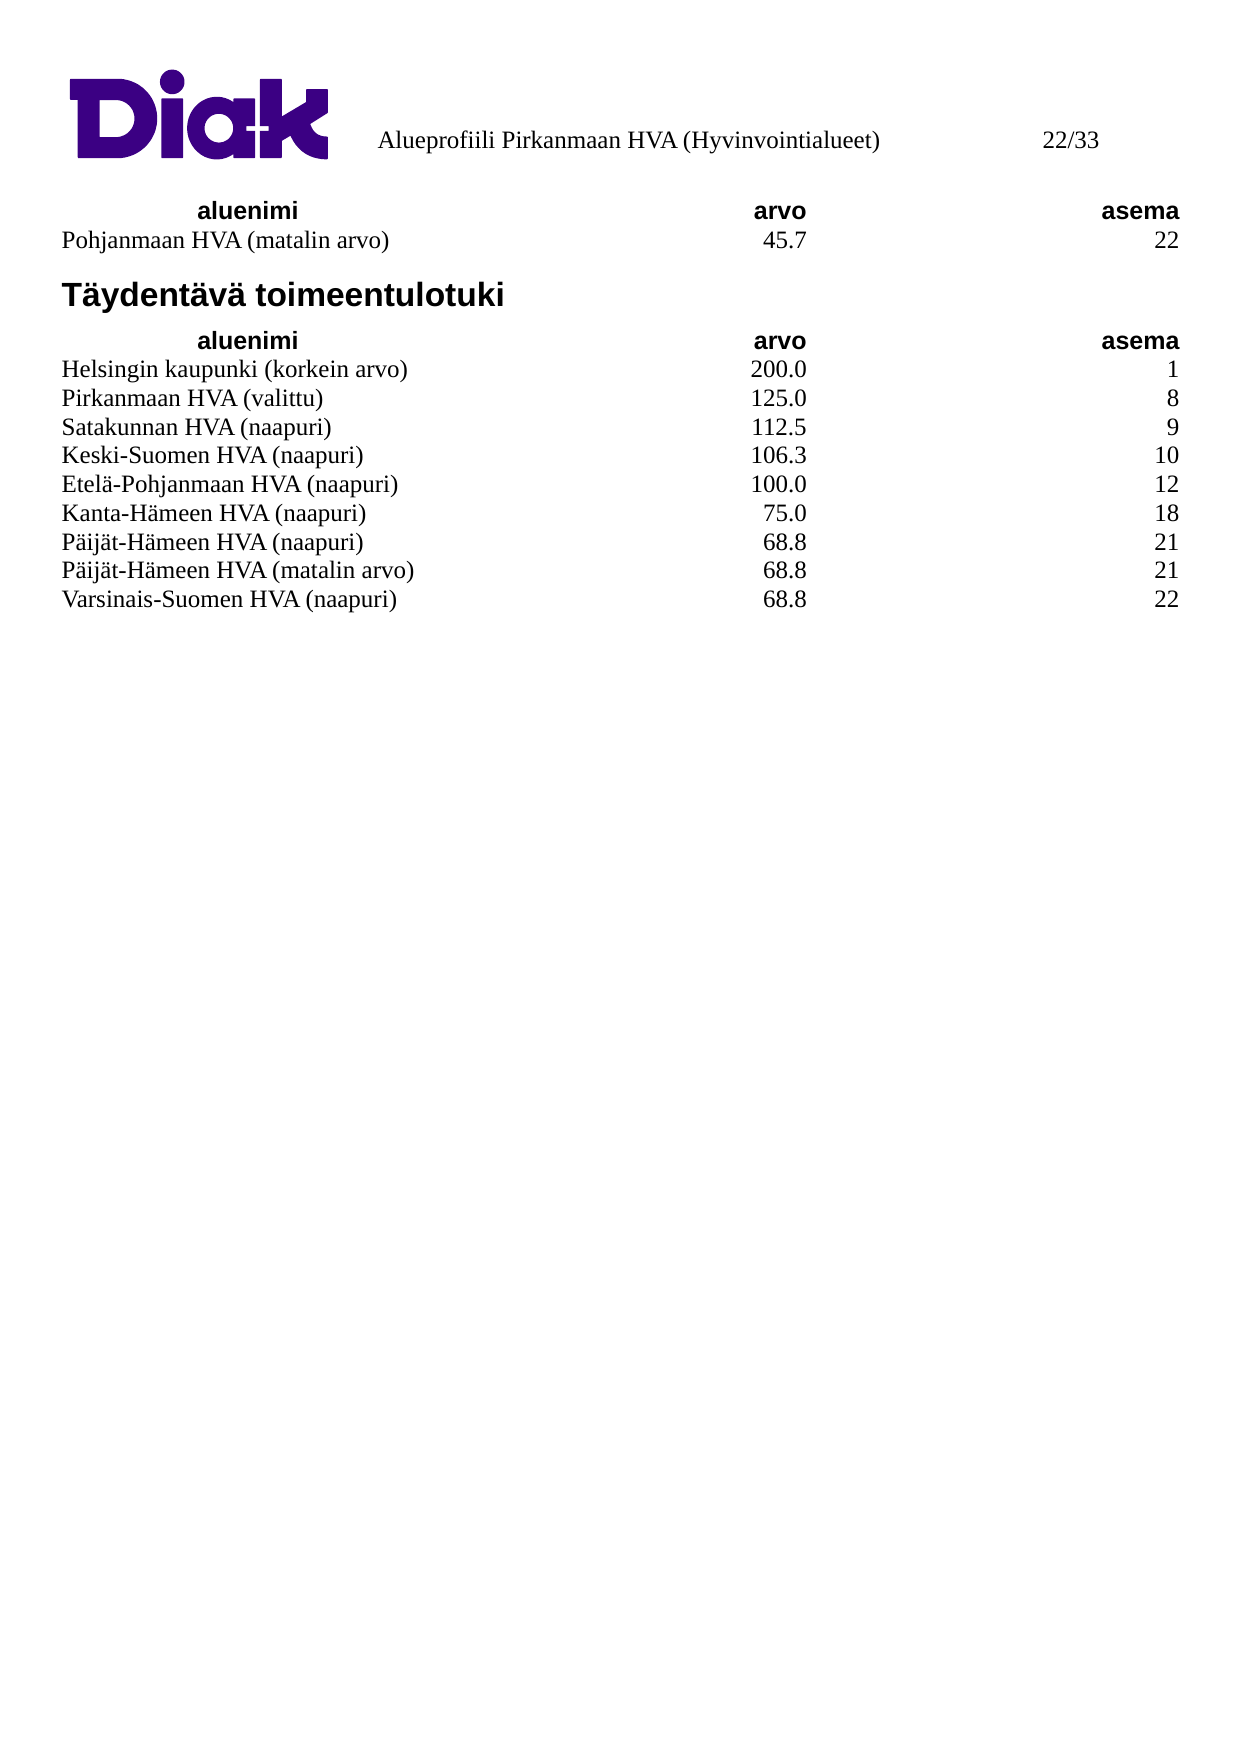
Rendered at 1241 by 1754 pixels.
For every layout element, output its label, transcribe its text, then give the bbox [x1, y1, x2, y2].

table_cell 22 [806, 584, 1179, 613]
table_header asema [806, 196, 1179, 225]
table_cell 106.3 [434, 441, 806, 469]
table_cell Päijät-Hämeen HVA (matalin arvo) [61, 556, 434, 584]
table_cell Etelä-Pohjanmaan HVA (naapuri) [61, 469, 434, 498]
table_cell 68.8 [434, 556, 806, 584]
table_cell 112.5 [434, 412, 806, 441]
table_cell Keski-Suomen HVA (naapuri) [61, 441, 434, 469]
table_header aluenimi [61, 196, 434, 225]
table_cell Kanta-Hämeen HVA (naapuri) [61, 498, 434, 527]
table_cell 10 [806, 441, 1179, 469]
table_cell 100.0 [434, 469, 806, 498]
table_cell 12 [806, 469, 1179, 498]
table_cell 21 [806, 527, 1179, 556]
table_header aluenimi [61, 326, 434, 354]
table_cell Varsinais-Suomen HVA (naapuri) [61, 584, 434, 613]
table_cell 125.0 [434, 383, 806, 412]
table_cell Satakunnan HVA (naapuri) [61, 412, 434, 441]
table_cell 68.8 [434, 584, 806, 613]
table_cell 18 [806, 498, 1179, 527]
table_cell 21 [806, 556, 1179, 584]
table_cell Päijät-Hämeen HVA (naapuri) [61, 527, 434, 556]
table_cell 22 [806, 225, 1179, 254]
table_cell 45.7 [434, 225, 806, 254]
table_header asema [806, 326, 1179, 354]
table_cell Pohjanmaan HVA (matalin arvo) [61, 225, 434, 254]
subtitle Täydentävä toimeentulotuki [61, 274, 1179, 313]
table_cell 1 [806, 354, 1179, 383]
table_cell 75.0 [434, 498, 806, 527]
table_header arvo [434, 326, 806, 354]
table_header arvo [434, 196, 806, 225]
table_cell 200.0 [434, 354, 806, 383]
table_cell 9 [806, 412, 1179, 441]
table_cell Pirkanmaan HVA (valittu) [61, 383, 434, 412]
table_cell Helsingin kaupunki (korkein arvo) [61, 354, 434, 383]
table_cell 68.8 [434, 527, 806, 556]
table_cell 8 [806, 383, 1179, 412]
